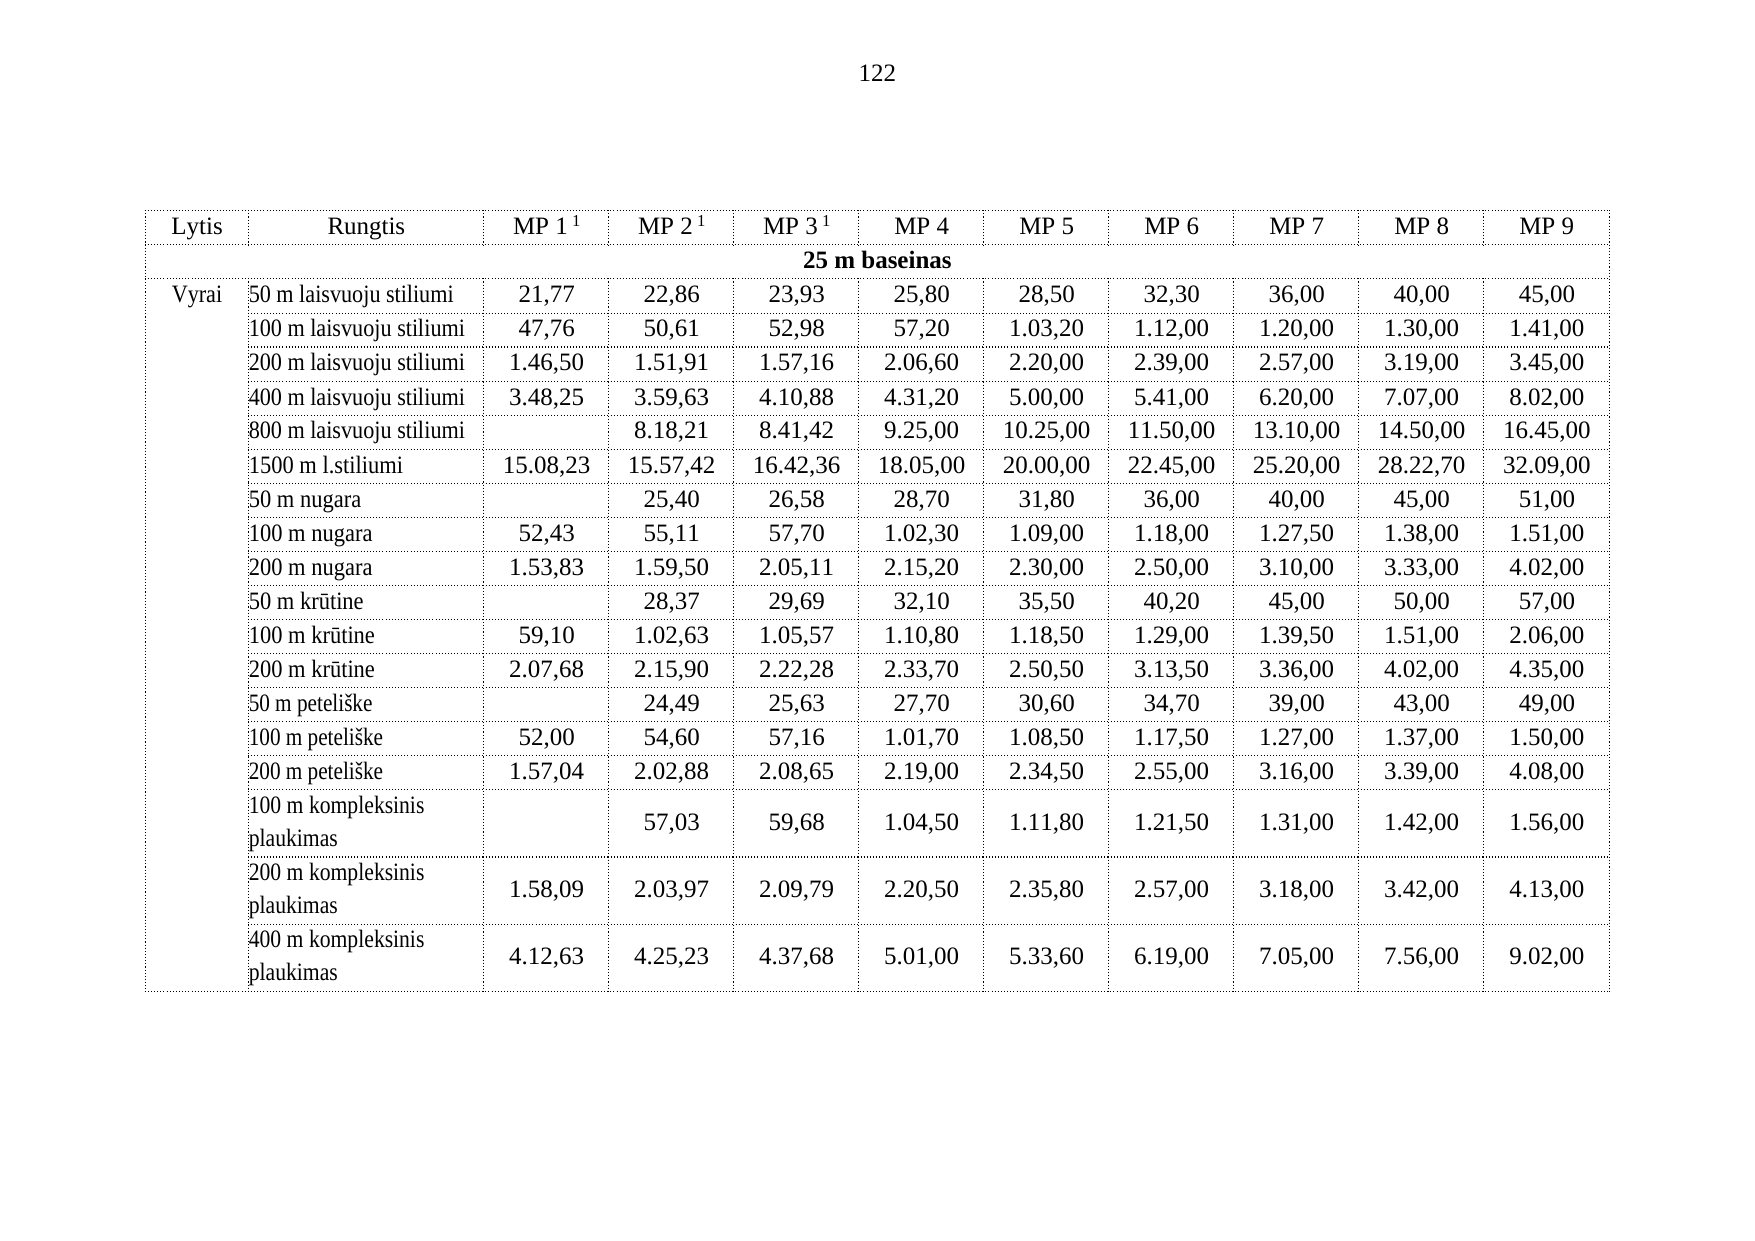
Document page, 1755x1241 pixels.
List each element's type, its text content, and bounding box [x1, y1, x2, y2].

table_cell 26,58 [734, 483, 859, 517]
table_cell 27,70 [859, 687, 984, 721]
table_cell 4.31,20 [859, 381, 984, 414]
table_cell 400 m kompleksinis plaukimas [249, 924, 484, 991]
table_cell 4.13,00 [1484, 856, 1609, 923]
table_cell 50 m nugara [249, 483, 484, 517]
table_cell 51,00 [1484, 483, 1609, 517]
table_cell 2.22,28 [734, 653, 859, 687]
table_cell 100 m laisvuoju stiliumi [249, 313, 484, 346]
table_cell 100 m peteliške [249, 721, 484, 755]
table_cell 3.59,63 [609, 381, 734, 414]
table_cell 36,00 [1109, 483, 1234, 517]
table_cell 100 m nugara [249, 517, 484, 551]
table_cell 100 m krūtine [249, 619, 484, 653]
table_cell 57,03 [609, 789, 734, 856]
table_cell 2.15,20 [859, 551, 984, 585]
table_cell 22.45,00 [1109, 449, 1234, 483]
table_cell 2.06,00 [1484, 619, 1609, 653]
table_cell 1.09,00 [984, 517, 1109, 551]
table_cell 4.02,00 [1484, 551, 1609, 585]
table_cell 9.25,00 [859, 415, 984, 449]
table_cell 3.13,50 [1109, 653, 1234, 687]
table_cell 3.48,25 [484, 381, 609, 414]
table_cell 6.19,00 [1109, 924, 1234, 991]
table_cell 1.53,83 [484, 551, 609, 585]
table_cell 2.30,00 [984, 551, 1109, 585]
table_cell 2.55,00 [1109, 755, 1234, 789]
table_cell 2.57,00 [1109, 856, 1234, 923]
table_cell 32,10 [859, 585, 984, 619]
table_header MP 5 [984, 210, 1109, 244]
table_cell 4.08,00 [1484, 755, 1609, 789]
table_cell 1.04,50 [859, 789, 984, 856]
table_cell 2.20,50 [859, 856, 984, 923]
table_cell 1.27,50 [1234, 517, 1359, 551]
table_cell 57,70 [734, 517, 859, 551]
table_cell [484, 415, 609, 449]
table_cell 9.02,00 [1484, 924, 1609, 991]
table_cell 2.20,00 [984, 346, 1109, 381]
table_cell 1.46,50 [484, 346, 609, 381]
table_cell 59,10 [484, 619, 609, 653]
table_cell 50 m laisvuoju stiliumi [249, 278, 484, 312]
table_cell 200 m kompleksinis plaukimas [249, 856, 484, 923]
table_cell 3.19,00 [1359, 346, 1484, 381]
table_cell 5.01,00 [859, 924, 984, 991]
table_cell 8.18,21 [609, 415, 734, 449]
table_cell 1.51,00 [1359, 619, 1484, 653]
table_cell 32,30 [1109, 278, 1234, 312]
table_cell [484, 483, 609, 517]
table_cell 11.50,00 [1109, 415, 1234, 449]
table_cell 2.06,60 [859, 346, 984, 381]
table_cell 400 m laisvuoju stiliumi [249, 381, 484, 414]
table_cell 49,00 [1484, 687, 1609, 721]
table_cell 1.01,70 [859, 721, 984, 755]
table_cell 1.17,50 [1109, 721, 1234, 755]
table_cell 1.57,16 [734, 346, 859, 381]
table_cell 14.50,00 [1359, 415, 1484, 449]
table_cell 3.45,00 [1484, 346, 1609, 381]
table_cell 5.33,60 [984, 924, 1109, 991]
table_cell 31,80 [984, 483, 1109, 517]
table_cell 50 m krūtine [249, 585, 484, 619]
table_cell 3.42,00 [1359, 856, 1484, 923]
table_cell 40,20 [1109, 585, 1234, 619]
table_cell 52,98 [734, 313, 859, 346]
table_header MP 7 [1234, 210, 1359, 244]
table_cell 200 m peteliške [249, 755, 484, 789]
table_cell 1.21,50 [1109, 789, 1234, 856]
table_cell 36,00 [1234, 278, 1359, 312]
table_cell 10.25,00 [984, 415, 1109, 449]
table_cell [484, 789, 609, 856]
table_cell 15.08,23 [484, 449, 609, 483]
table_cell 2.02,88 [609, 755, 734, 789]
table_cell 1500 m l.stiliumi [249, 449, 484, 483]
table_cell 7.07,00 [1359, 381, 1484, 414]
table_cell 4.35,00 [1484, 653, 1609, 687]
table_cell 1.42,00 [1359, 789, 1484, 856]
table_cell 5.41,00 [1109, 381, 1234, 414]
table_header Rungtis [249, 210, 484, 244]
table_cell 18.05,00 [859, 449, 984, 483]
table_cell 2.07,68 [484, 653, 609, 687]
table_cell 1.05,57 [734, 619, 859, 653]
table_cell 1.20,00 [1234, 313, 1359, 346]
table_cell 800 m laisvuoju stiliumi [249, 415, 484, 449]
table_cell 1.29,00 [1109, 619, 1234, 653]
table_header MP 8 [1359, 210, 1484, 244]
table_cell 20.00,00 [984, 449, 1109, 483]
table_cell 1.27,00 [1234, 721, 1359, 755]
table_cell 3.18,00 [1234, 856, 1359, 923]
table_cell 29,69 [734, 585, 859, 619]
table_cell 1.59,50 [609, 551, 734, 585]
table_cell 1.11,80 [984, 789, 1109, 856]
table_cell 4.37,68 [734, 924, 859, 991]
table_cell 1.02,30 [859, 517, 984, 551]
table_cell 1.39,50 [1234, 619, 1359, 653]
table_cell 52,00 [484, 721, 609, 755]
table_cell 50,00 [1359, 585, 1484, 619]
table_cell 4.02,00 [1359, 653, 1484, 687]
table_cell 45,00 [1359, 483, 1484, 517]
table_cell 52,43 [484, 517, 609, 551]
table_cell 2.50,00 [1109, 551, 1234, 585]
table_cell 25,63 [734, 687, 859, 721]
table_cell 100 m kompleksinis plaukimas [249, 789, 484, 856]
table_cell 25,80 [859, 278, 984, 312]
table_cell 1.50,00 [1484, 721, 1609, 755]
table_cell 45,00 [1484, 278, 1609, 312]
table_cell 7.05,00 [1234, 924, 1359, 991]
table_cell 200 m laisvuoju stiliumi [249, 346, 484, 381]
table_cell 50,61 [609, 313, 734, 346]
table_cell 28.22,70 [1359, 449, 1484, 483]
table_cell 3.39,00 [1359, 755, 1484, 789]
table_cell 30,60 [984, 687, 1109, 721]
table_cell 2.33,70 [859, 653, 984, 687]
table_cell 24,49 [609, 687, 734, 721]
table_cell 1.56,00 [1484, 789, 1609, 856]
table_cell 3.36,00 [1234, 653, 1359, 687]
table_cell 57,00 [1484, 585, 1609, 619]
table_cell 50 m peteliške [249, 687, 484, 721]
table_cell 34,70 [1109, 687, 1234, 721]
table_cell 32.09,00 [1484, 449, 1609, 483]
table_cell 3.33,00 [1359, 551, 1484, 585]
table_header MP 4 [859, 210, 984, 244]
table_cell [484, 687, 609, 721]
table_cell 16.42,36 [734, 449, 859, 483]
table_cell 16.45,00 [1484, 415, 1609, 449]
table_cell 1.18,00 [1109, 517, 1234, 551]
table_cell 1.12,00 [1109, 313, 1234, 346]
table_cell 15.57,42 [609, 449, 734, 483]
table_cell 4.12,63 [484, 924, 609, 991]
table_cell [484, 585, 609, 619]
table_header Lytis [145, 210, 248, 244]
table_cell 4.25,23 [609, 924, 734, 991]
table_cell 2.39,00 [1109, 346, 1234, 381]
table_cell 28,70 [859, 483, 984, 517]
table_cell 59,68 [734, 789, 859, 856]
table_cell 1.58,09 [484, 856, 609, 923]
table_header MP 3 1 [734, 210, 859, 244]
table_cell 1.37,00 [1359, 721, 1484, 755]
table_cell 1.02,63 [609, 619, 734, 653]
table_cell 8.02,00 [1484, 381, 1609, 414]
table_cell 2.15,90 [609, 653, 734, 687]
table_cell 28,50 [984, 278, 1109, 312]
table_cell 1.03,20 [984, 313, 1109, 346]
table_cell 43,00 [1359, 687, 1484, 721]
table_cell 2.34,50 [984, 755, 1109, 789]
table_cell 1.38,00 [1359, 517, 1484, 551]
table_cell 3.16,00 [1234, 755, 1359, 789]
table_cell 39,00 [1234, 687, 1359, 721]
table_cell 35,50 [984, 585, 1109, 619]
table_cell 8.41,42 [734, 415, 859, 449]
table_cell 1.51,00 [1484, 517, 1609, 551]
table_cell 2.19,00 [859, 755, 984, 789]
table_header MP 9 [1484, 210, 1609, 244]
table_cell 3.10,00 [1234, 551, 1359, 585]
table_cell 2.57,00 [1234, 346, 1359, 381]
table_header MP 1 1 [484, 210, 609, 244]
table_cell 21,77 [484, 278, 609, 312]
table_cell 54,60 [609, 721, 734, 755]
table_cell 1.10,80 [859, 619, 984, 653]
table_cell 1.30,00 [1359, 313, 1484, 346]
table_cell 6.20,00 [1234, 381, 1359, 414]
table_cell 25 m baseinas [145, 244, 1609, 278]
table_cell 7.56,00 [1359, 924, 1484, 991]
table_cell 25,40 [609, 483, 734, 517]
table_cell 40,00 [1359, 278, 1484, 312]
table_cell 2.09,79 [734, 856, 859, 923]
table_cell 200 m krūtine [249, 653, 484, 687]
table_cell 25.20,00 [1234, 449, 1359, 483]
table_cell Vyrai [145, 278, 248, 991]
table_header MP 6 [1109, 210, 1234, 244]
table_cell 2.50,50 [984, 653, 1109, 687]
table_cell 2.05,11 [734, 551, 859, 585]
table_cell 1.08,50 [984, 721, 1109, 755]
table_cell 2.35,80 [984, 856, 1109, 923]
table_cell 1.41,00 [1484, 313, 1609, 346]
table_cell 28,37 [609, 585, 734, 619]
table_cell 1.57,04 [484, 755, 609, 789]
table_cell 13.10,00 [1234, 415, 1359, 449]
table_cell 23,93 [734, 278, 859, 312]
table_cell 47,76 [484, 313, 609, 346]
table_cell 5.00,00 [984, 381, 1109, 414]
table_cell 1.51,91 [609, 346, 734, 381]
table_cell 55,11 [609, 517, 734, 551]
table_cell 40,00 [1234, 483, 1359, 517]
table_cell 1.31,00 [1234, 789, 1359, 856]
table_cell 57,16 [734, 721, 859, 755]
table_cell 4.10,88 [734, 381, 859, 414]
table_cell 2.03,97 [609, 856, 734, 923]
table_cell 45,00 [1234, 585, 1359, 619]
table_cell 2.08,65 [734, 755, 859, 789]
table_cell 1.18,50 [984, 619, 1109, 653]
table_cell 57,20 [859, 313, 984, 346]
table_header MP 2 1 [609, 210, 734, 244]
table_cell 22,86 [609, 278, 734, 312]
table_cell 200 m nugara [249, 551, 484, 585]
